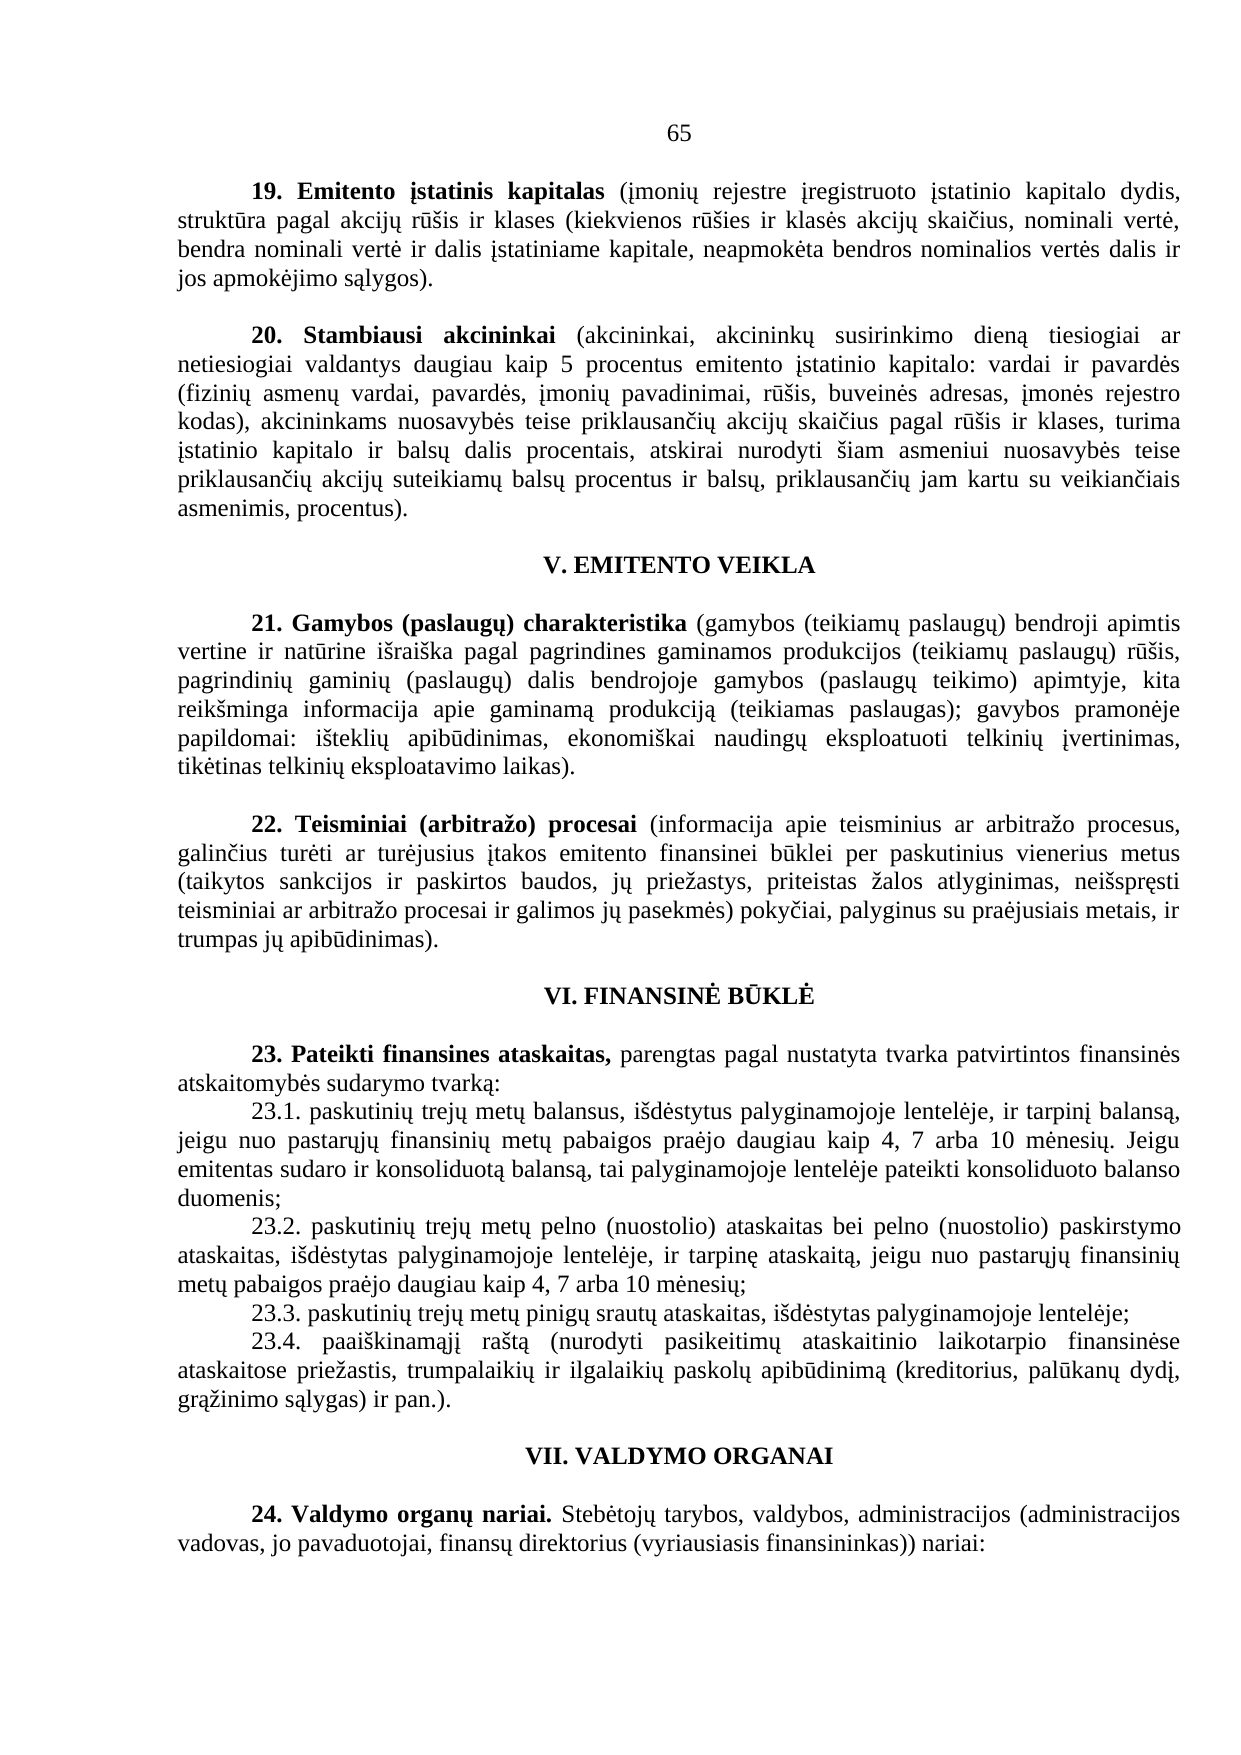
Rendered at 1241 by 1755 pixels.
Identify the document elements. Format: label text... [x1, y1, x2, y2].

text VI. FINANSINĖ BŪKLĖ [177, 981, 1181, 1010]
text 24. Valdymo organų nariai. Stebėtojų tarybos, valdybos, administracijos (administracijos vadovas, jo pavaduotojai, finansų direktorius (vyriausiasis finansininkas)) nariai: [177, 1499, 1181, 1556]
text 23.2. paskutinių trejų metų pelno (nuostolio) ataskaitas bei pelno (nuostolio) paskirstymo ataskaitas, išdėstytas palyginamojoje lentelėje, ir tarpinę ataskaitą, jeigu nuo pastarųjų finansinių metų pabaigos praėjo daugiau kaip 4, 7 arba 10 mėnesių; [177, 1211, 1181, 1298]
text 20. Stambiausi akcininkai (akcininkai, akcininkų susirinkimo dieną tiesiogiai ar netiesiogiai valdantys daugiau kaip 5 procentus emitento įstatinio kapitalo: vardai ir pavardės (fizinių asmenų vardai, pavardės, įmonių pavadinimai, rūšis, buveinės adresas, įmonės rejestro kodas), akcininkams nuosavybės teise priklausančių akcijų skaičius pagal rūšis ir klases, turima įstatinio kapitalo ir balsų dalis procentais, atskirai nurodyti šiam asmeniui nuosavybės teise priklausančių akcijų suteikiamų balsų procentus ir balsų, priklausančių jam kartu su veikiančiais asmenimis, procentus). [177, 320, 1181, 521]
text 22. Teisminiai (arbitražo) procesai (informacija apie teisminius ar arbitražo procesus, galinčius turėti ar turėjusius įtakos emitento finansinei būklei per paskutinius vienerius metus (taikytos sankcijos ir paskirtos baudos, jų priežastys, priteistas žalos atlyginimas, neišspręsti teisminiai ar arbitražo procesai ir galimos jų pasekmės) pokyčiai, palyginus su praėjusiais metais, ir trumpas jų apibūdinimas). [177, 809, 1181, 953]
text 21. Gamybos (paslaugų) charakteristika (gamybos (teikiamų paslaugų) bendroji apimtis vertine ir natūrine išraiška pagal pagrindines gaminamos produkcijos (teikiamų paslaugų) rūšis, pagrindinių gaminių (paslaugų) dalis bendrojoje gamybos (paslaugų teikimo) apimtyje, kita reikšminga informacija apie gaminamą produkciją (teikiamas paslaugas); gavybos pramonėje papildomai: išteklių apibūdinimas, ekonomiškai naudingų eksploatuoti telkinių įvertinimas, tikėtinas telkinių eksploatavimo laikas). [177, 608, 1181, 780]
text V. EMITENTO VEIKLA [177, 550, 1181, 579]
text 23.3. paskutinių trejų metų pinigų srautų ataskaitas, išdėstytas palyginamojoje lentelėje; [177, 1298, 1181, 1326]
text VII. VALDYMO ORGANAI [177, 1441, 1181, 1470]
text 23.1. paskutinių trejų metų balansus, išdėstytus palyginamojoje lentelėje, ir tarpinį balansą, jeigu nuo pastarųjų finansinių metų pabaigos praėjo daugiau kaip 4, 7 arba 10 mėnesių. Jeigu emitentas sudaro ir konsoliduotą balansą, tai palyginamojoje lentelėje pateikti konsoliduoto balanso duomenis; [177, 1096, 1181, 1211]
text 19. Emitento įstatinis kapitalas (įmonių rejestre įregistruoto įstatinio kapitalo dydis, struktūra pagal akcijų rūšis ir klases (kiekvienos rūšies ir klasės akcijų skaičius, nominali vertė, bendra nominali vertė ir dalis įstatiniame kapitale, neapmokėta bendros nominalios vertės dalis ir jos apmokėjimo sąlygos). [177, 176, 1181, 291]
text 23.4. paaiškinamąjį raštą (nurodyti pasikeitimų ataskaitinio laikotarpio finansinėse ataskaitose priežastis, trumpalaikių ir ilgalaikių paskolų apibūdinimą (kreditorius, palūkanų dydį, grąžinimo sąlygas) ir pan.). [177, 1326, 1181, 1413]
text 23. Pateikti finansines ataskaitas, parengtas pagal nustatyta tvarka patvirtintos finansinės atskaitomybės sudarymo tvarką: [177, 1039, 1181, 1096]
